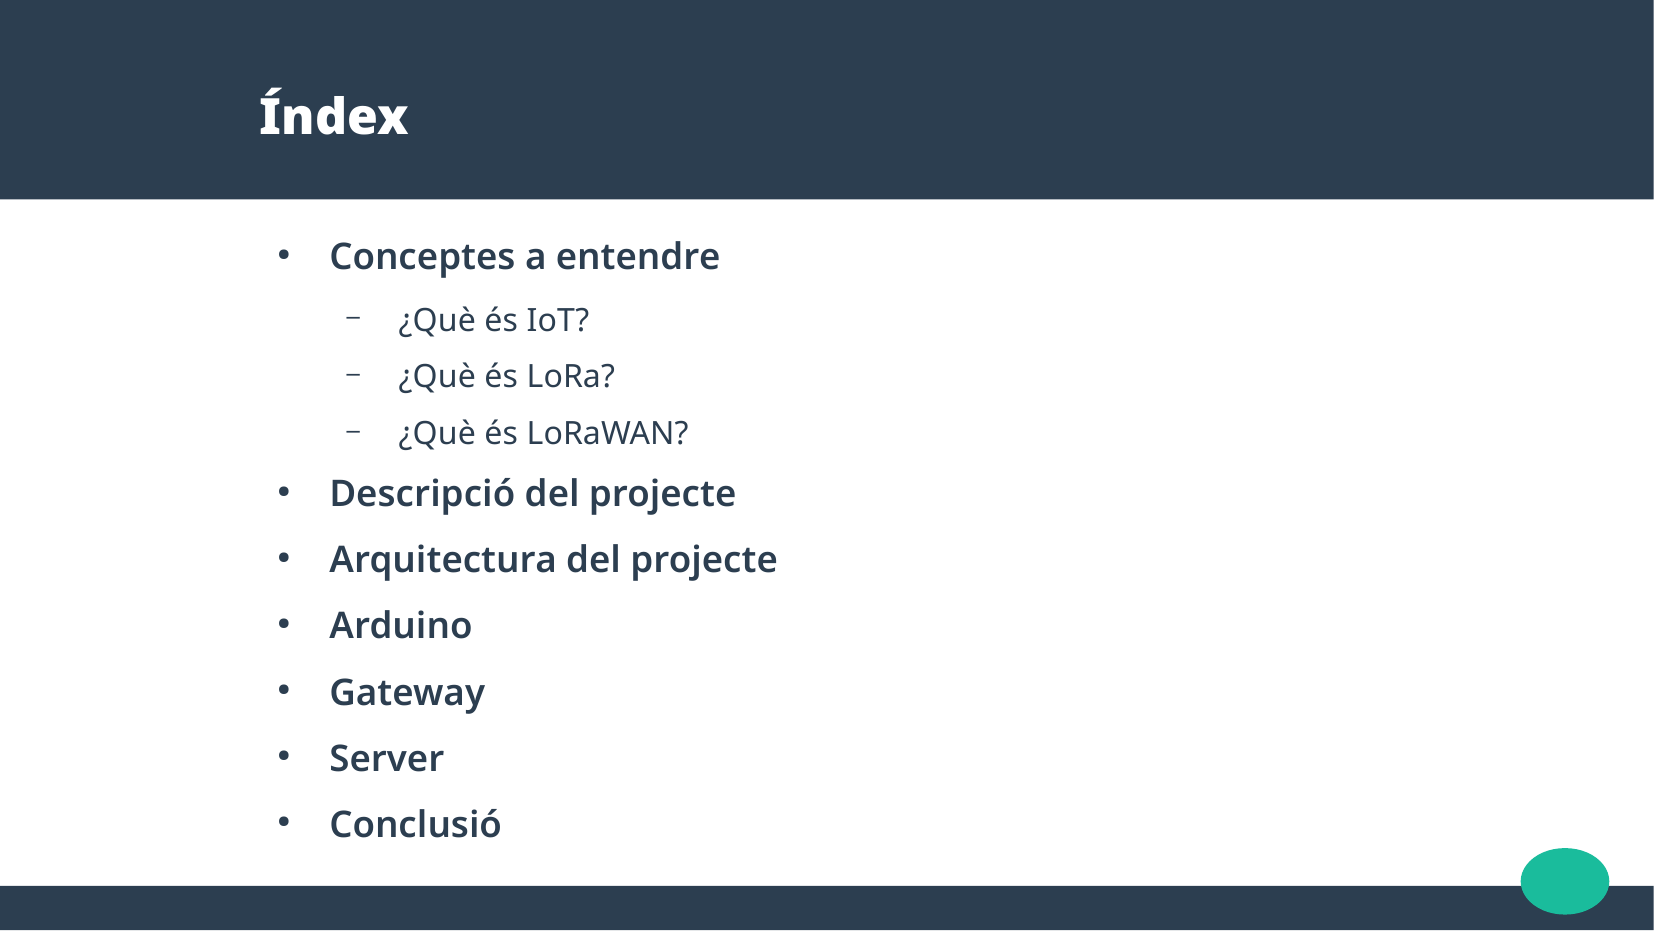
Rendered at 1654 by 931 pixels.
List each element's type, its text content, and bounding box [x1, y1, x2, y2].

title Índex [259, 70, 1441, 160]
list Conceptes a entendre ¿Què és IoT? ¿Què és LoRa? ¿Què és LoRaWAN? Descripció del projecte Arquitectura del projecte Arduino Gateway Server Conclusió [259, 230, 1524, 851]
